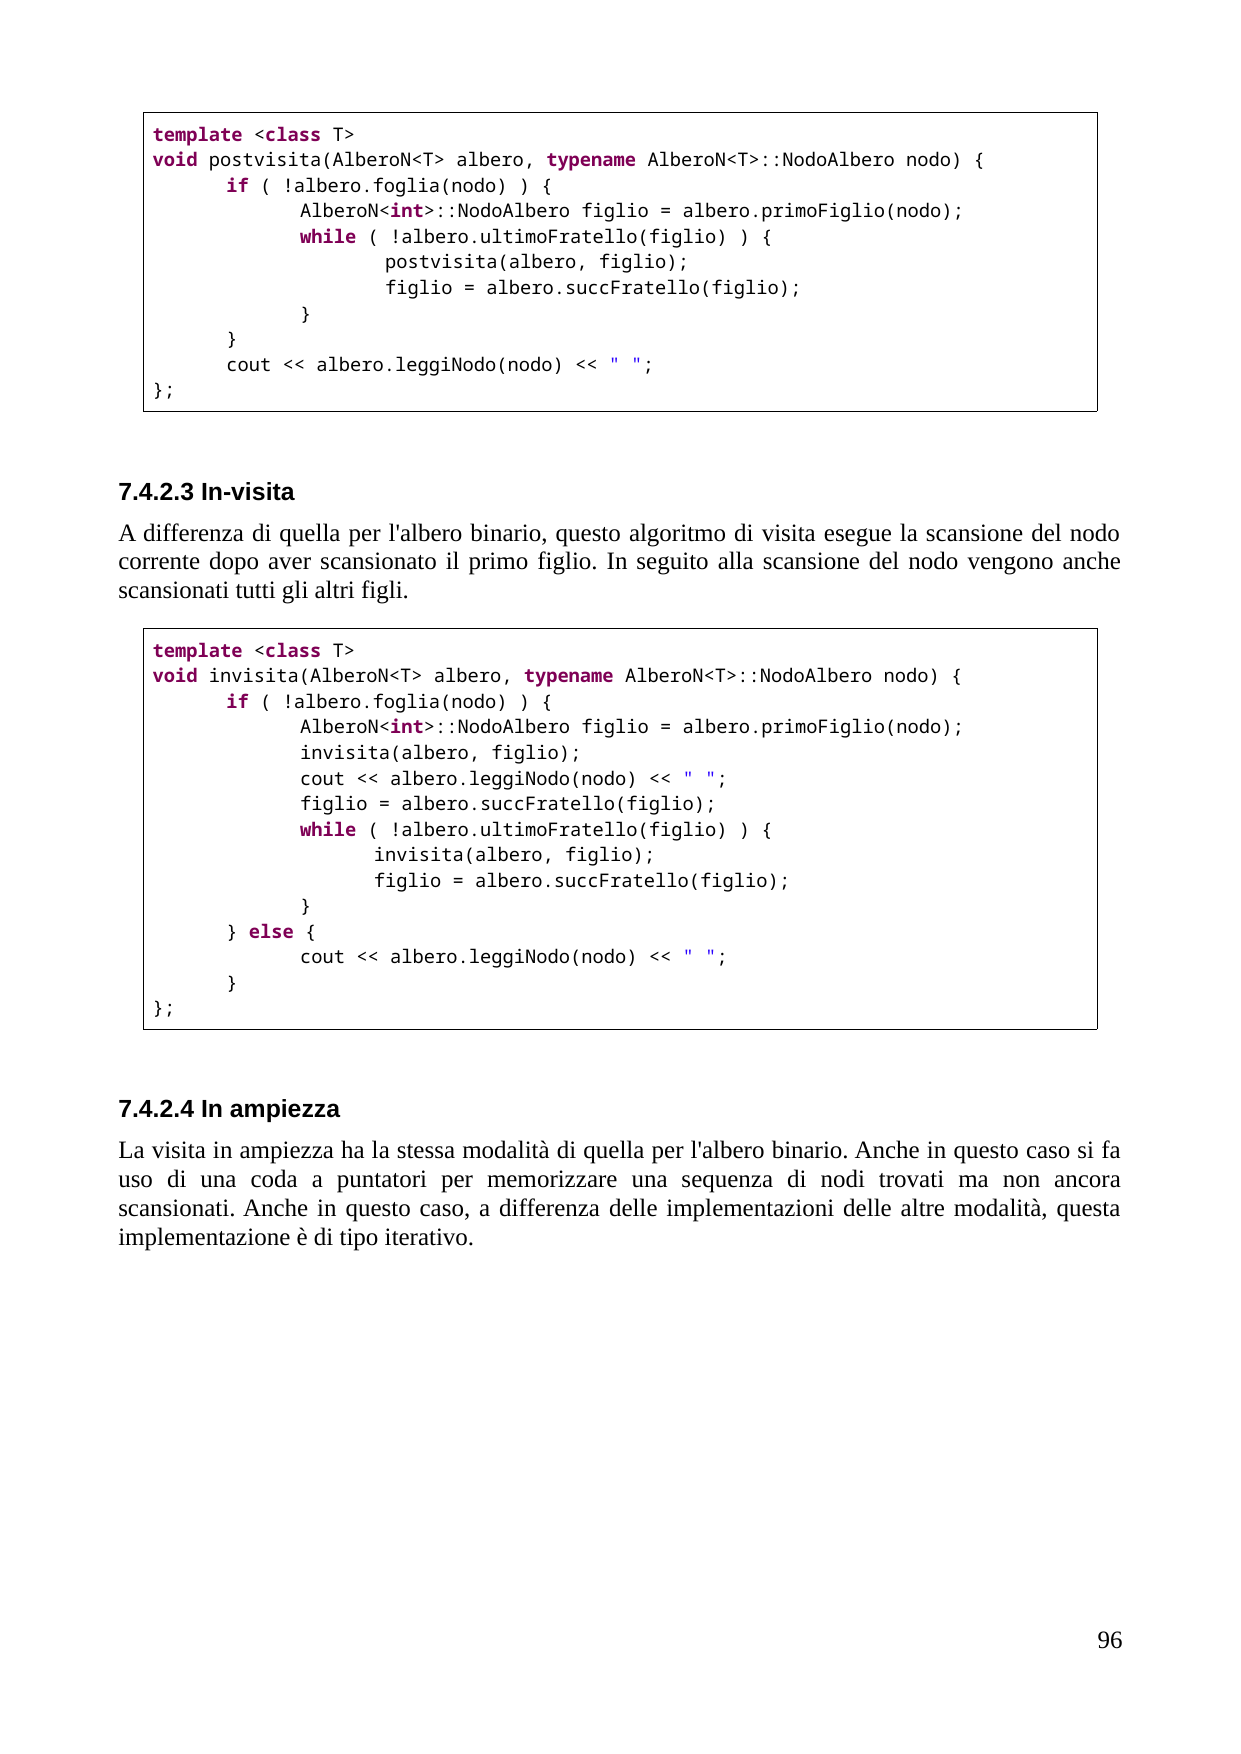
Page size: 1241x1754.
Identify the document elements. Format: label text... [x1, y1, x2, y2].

text AlberoN<int>::NodoAlbero figlio = albero.primoFiglio(nodo); [152, 198, 1088, 223]
text }; [152, 994, 1088, 1020]
text template <class T> [152, 637, 1088, 663]
text } [152, 300, 1088, 325]
text template <class T> [152, 121, 1088, 147]
text AlberoN<int>::NodoAlbero figlio = albero.primoFiglio(nodo); [152, 714, 1088, 739]
text figlio = albero.succFratello(figlio); [152, 790, 1088, 816]
text } [152, 969, 1088, 994]
text La visita in ampiezza ha la stessa modalità di quella per l'albero binario. Anche in questo caso si fa uso di una coda a puntatori per memorizzare una sequenza di nodi trovati ma non ancora scansionati. Anche in questo caso, a differenza delle implementazioni delle altre modalità, questa implementazione è di tipo iterativo. [118, 1136, 1122, 1251]
text } [152, 892, 1088, 918]
text A differenza di quella per l'albero binario, questo algoritmo di visita esegue la scansione del nodo corrente dopo aver scansionato il primo figlio. In seguito alla scansione del nodo vengono anche scansionati tutti gli altri figli. [118, 518, 1122, 604]
text figlio = albero.succFratello(figlio); [152, 867, 1088, 892]
text postvisita(albero, figlio); [152, 249, 1088, 274]
text cout << albero.leggiNodo(nodo) << " "; [152, 351, 1088, 376]
text void postvisita(AlberoN<T> albero, typename AlberoN<T>::NodoAlbero nodo) { [152, 147, 1088, 172]
subtitle 7.4.2.4 In ampiezza [118, 1094, 1122, 1123]
text invisita(albero, figlio); [152, 739, 1088, 765]
text invisita(albero, figlio); [152, 841, 1088, 867]
text } [152, 325, 1088, 351]
text }; [152, 376, 1088, 402]
text cout << albero.leggiNodo(nodo) << " "; [152, 765, 1088, 790]
text } else { [152, 918, 1088, 943]
text if ( !albero.foglia(nodo) ) { [152, 172, 1088, 198]
text cout << albero.leggiNodo(nodo) << " "; [152, 943, 1088, 969]
text if ( !albero.foglia(nodo) ) { [152, 688, 1088, 714]
subtitle 7.4.2.3 In-visita [118, 477, 1122, 505]
text void invisita(AlberoN<T> albero, typename AlberoN<T>::NodoAlbero nodo) { [152, 663, 1088, 688]
text while ( !albero.ultimoFratello(figlio) ) { [152, 223, 1088, 249]
text while ( !albero.ultimoFratello(figlio) ) { [152, 816, 1088, 841]
text figlio = albero.succFratello(figlio); [152, 274, 1088, 300]
